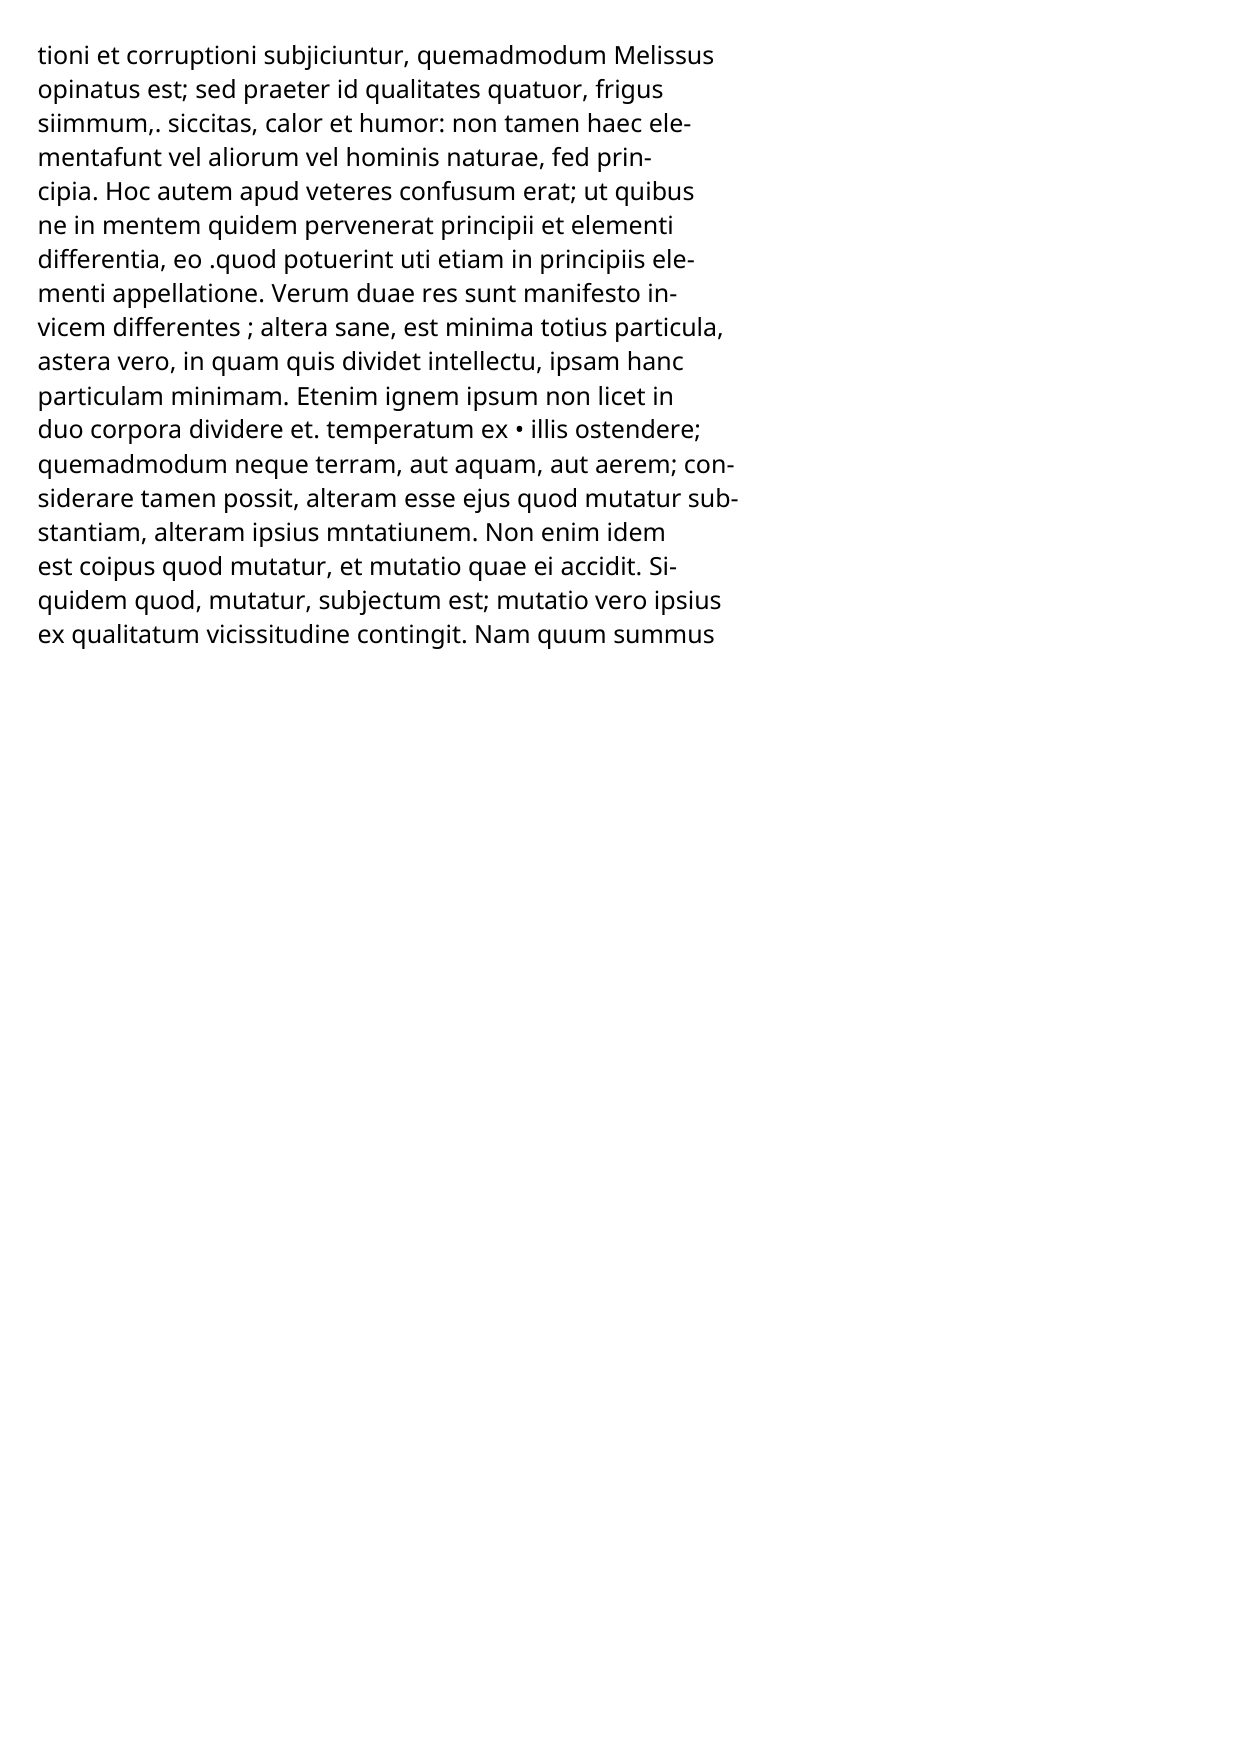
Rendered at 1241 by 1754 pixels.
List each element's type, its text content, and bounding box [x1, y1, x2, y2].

text tioni et corruptioni subjiciuntur, quemadmodum Melissus opinatus est; sed praeter id qualitates quatuor, frigus siimmum,. siccitas, calor et humor: non tamen haec ele- mentafunt vel aliorum vel hominis naturae, fed prin- cipia. Hoc autem apud veteres confusum erat; ut quibus ne in mentem quidem pervenerat principii et elementi differentia, eo .quod potuerint uti etiam in principiis ele- menti appellatione. Verum duae res sunt manifesto in- vicem differentes ; altera sane, est minima totius particula, astera vero, in quam quis dividet intellectu, ipsam hanc particulam minimam. Etenim ignem ipsum non licet in duo corpora dividere et. temperatum ex • illis ostendere; quemadmodum neque terram, aut aquam, aut aerem; con- siderare tamen possit, alteram esse ejus quod mutatur sub- stantiam, alteram ipsius mntatiunem. Non enim idem est coipus quod mutatur, et mutatio quae ei accidit. Si- quidem quod, mutatur, subjectum est; mutatio vero ipsius ex qualitatum vicissitudine contingit. Nam quum summus [37, 37, 1203, 651]
